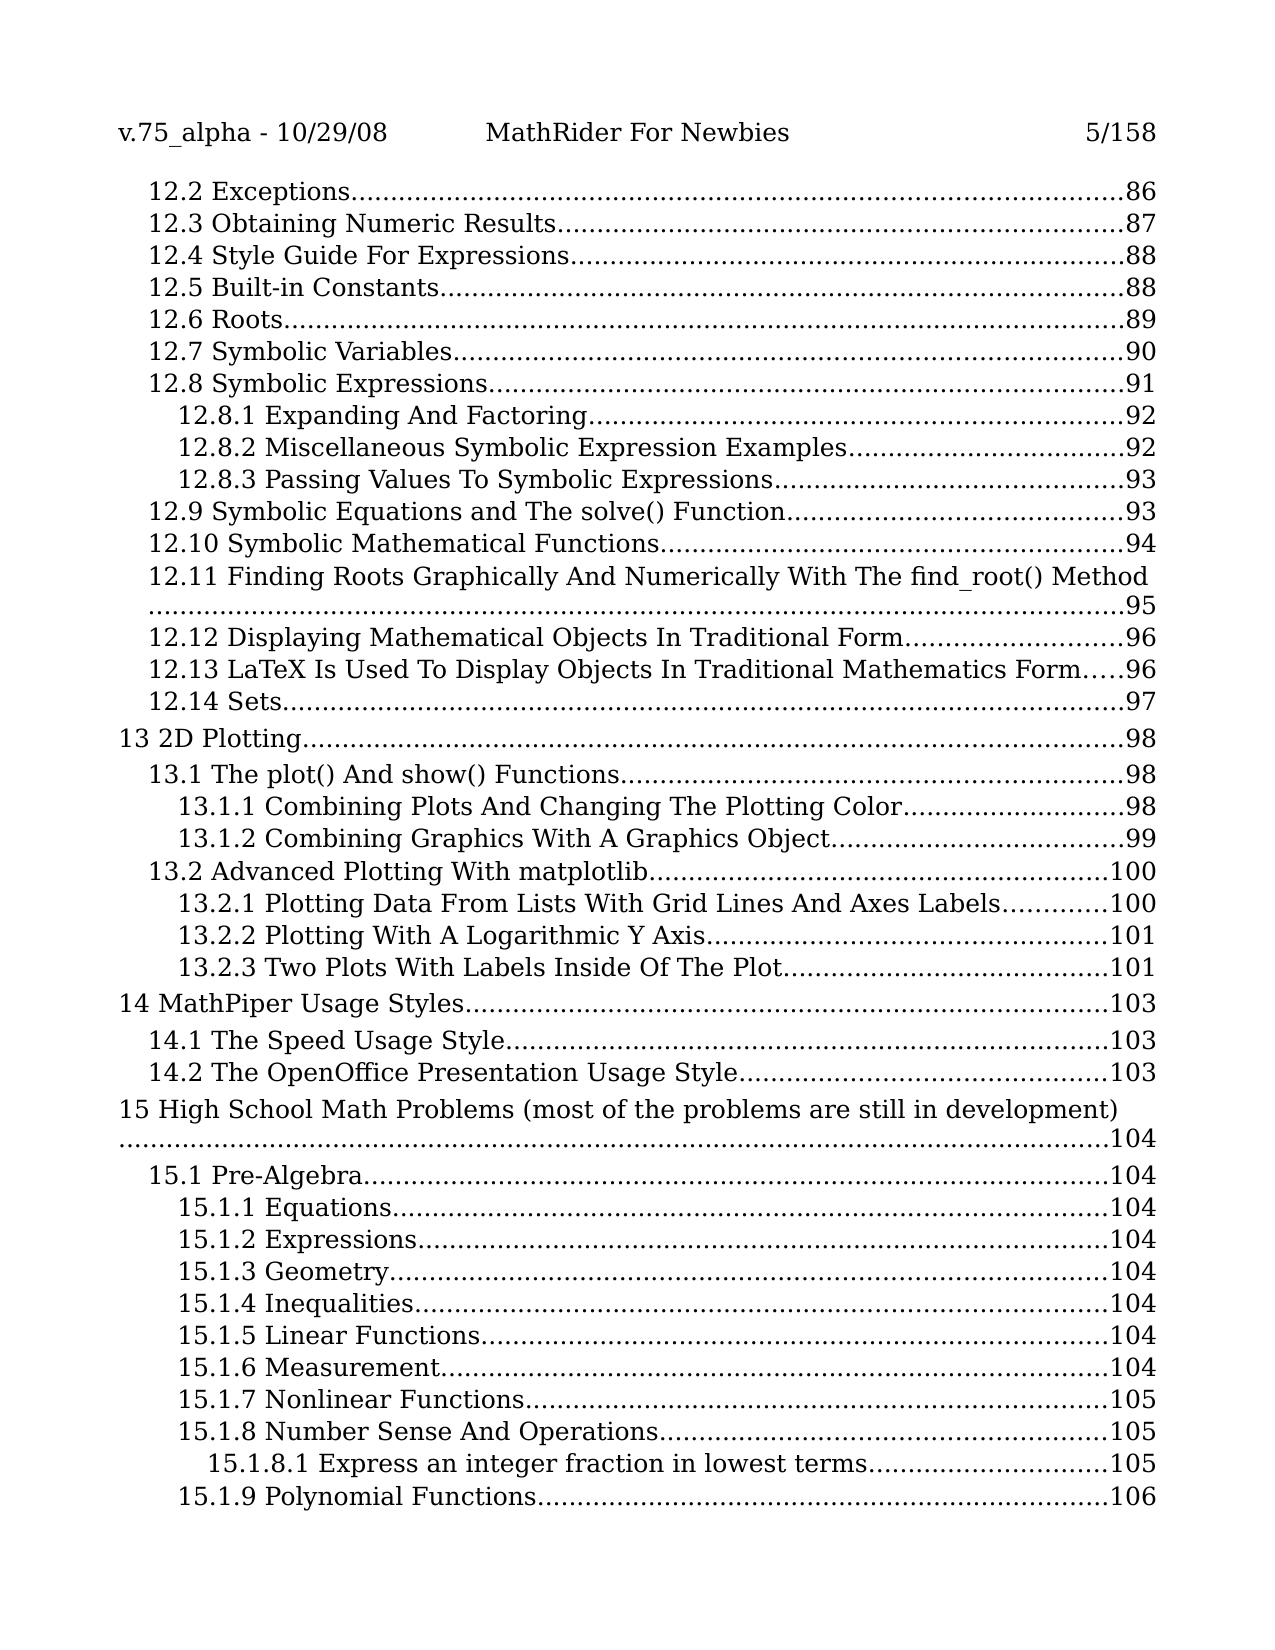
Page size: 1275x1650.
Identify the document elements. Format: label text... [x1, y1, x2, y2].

text 12.2 Exceptions 86 [148, 177, 1157, 206]
text 12.9 Symbolic Equations and The solve() Function 93 [148, 498, 1157, 527]
text 12.6 Roots 89 [148, 305, 1157, 334]
text 15.1.6 Measurement 104 [177, 1353, 1157, 1383]
text 15.1.2 Expressions 104 [177, 1225, 1157, 1254]
text 13.2.3 Two Plots With Labels Inside Of The Plot 101 [177, 953, 1157, 982]
text 12.14 Sets 97 [148, 687, 1157, 716]
text 13.1.2 Combining Graphics With A Graphics Object 99 [177, 825, 1157, 854]
text 13 2D Plotting 98 [118, 724, 1157, 753]
text 13.2.2 Plotting With A Logarithmic Y Axis 101 [177, 921, 1157, 950]
text 15.1 Pre-Algebra 104 [148, 1161, 1157, 1190]
text 15.1.7 Nonlinear Functions 105 [177, 1386, 1157, 1415]
text 14.1 The Speed Usage Style 103 [148, 1026, 1157, 1056]
text 12.8.1 Expanding And Factoring 92 [177, 401, 1157, 431]
text 13.1 The plot() And show() Functions 98 [148, 761, 1157, 790]
text 12.8.2 Miscellaneous Symbolic Expression Examples 92 [177, 433, 1157, 463]
text 15.1.3 Geometry 104 [177, 1257, 1157, 1286]
text 13.2.1 Plotting Data From Lists With Grid Lines And Axes Labels 100 [177, 889, 1157, 918]
text 12.11 Finding Roots Graphically And Numerically With The find_root() Method 95 [148, 562, 1157, 620]
text 15.1.9 Polynomial Functions 106 [177, 1482, 1157, 1511]
text 12.8 Symbolic Expressions 91 [148, 369, 1157, 398]
text 15.1.8.1 Express an integer fraction in lowest terms 105 [207, 1450, 1157, 1479]
text 15.1.8 Number Sense And Operations 105 [177, 1418, 1157, 1447]
text 12.13 LaTeX Is Used To Display Objects In Traditional Mathematics Form 96 [148, 655, 1157, 684]
text 12.3 Obtaining Numeric Results 87 [148, 209, 1157, 238]
text 15.1.5 Linear Functions 104 [177, 1321, 1157, 1351]
text 13.2 Advanced Plotting With matplotlib 100 [148, 857, 1157, 886]
text 15.1.1 Equations 104 [177, 1193, 1157, 1222]
text 12.8.3 Passing Values To Symbolic Expressions 93 [177, 466, 1157, 495]
text 13.1.1 Combining Plots And Changing The Plotting Color 98 [177, 793, 1157, 822]
text 12.7 Symbolic Variables 90 [148, 337, 1157, 366]
text 12.5 Built-in Constants 88 [148, 273, 1157, 302]
text 15 High School Math Problems (most of the problems are still in development) 104 [118, 1095, 1157, 1153]
text 15.1.4 Inequalities 104 [177, 1289, 1157, 1318]
text 14 MathPiper Usage Styles 103 [118, 990, 1157, 1019]
text 12.4 Style Guide For Expressions 88 [148, 241, 1157, 270]
text 12.10 Symbolic Mathematical Functions 94 [148, 530, 1157, 559]
text 14.2 The OpenOffice Presentation Usage Style 103 [148, 1058, 1157, 1088]
text 12.12 Displaying Mathematical Objects In Traditional Form 96 [148, 623, 1157, 652]
